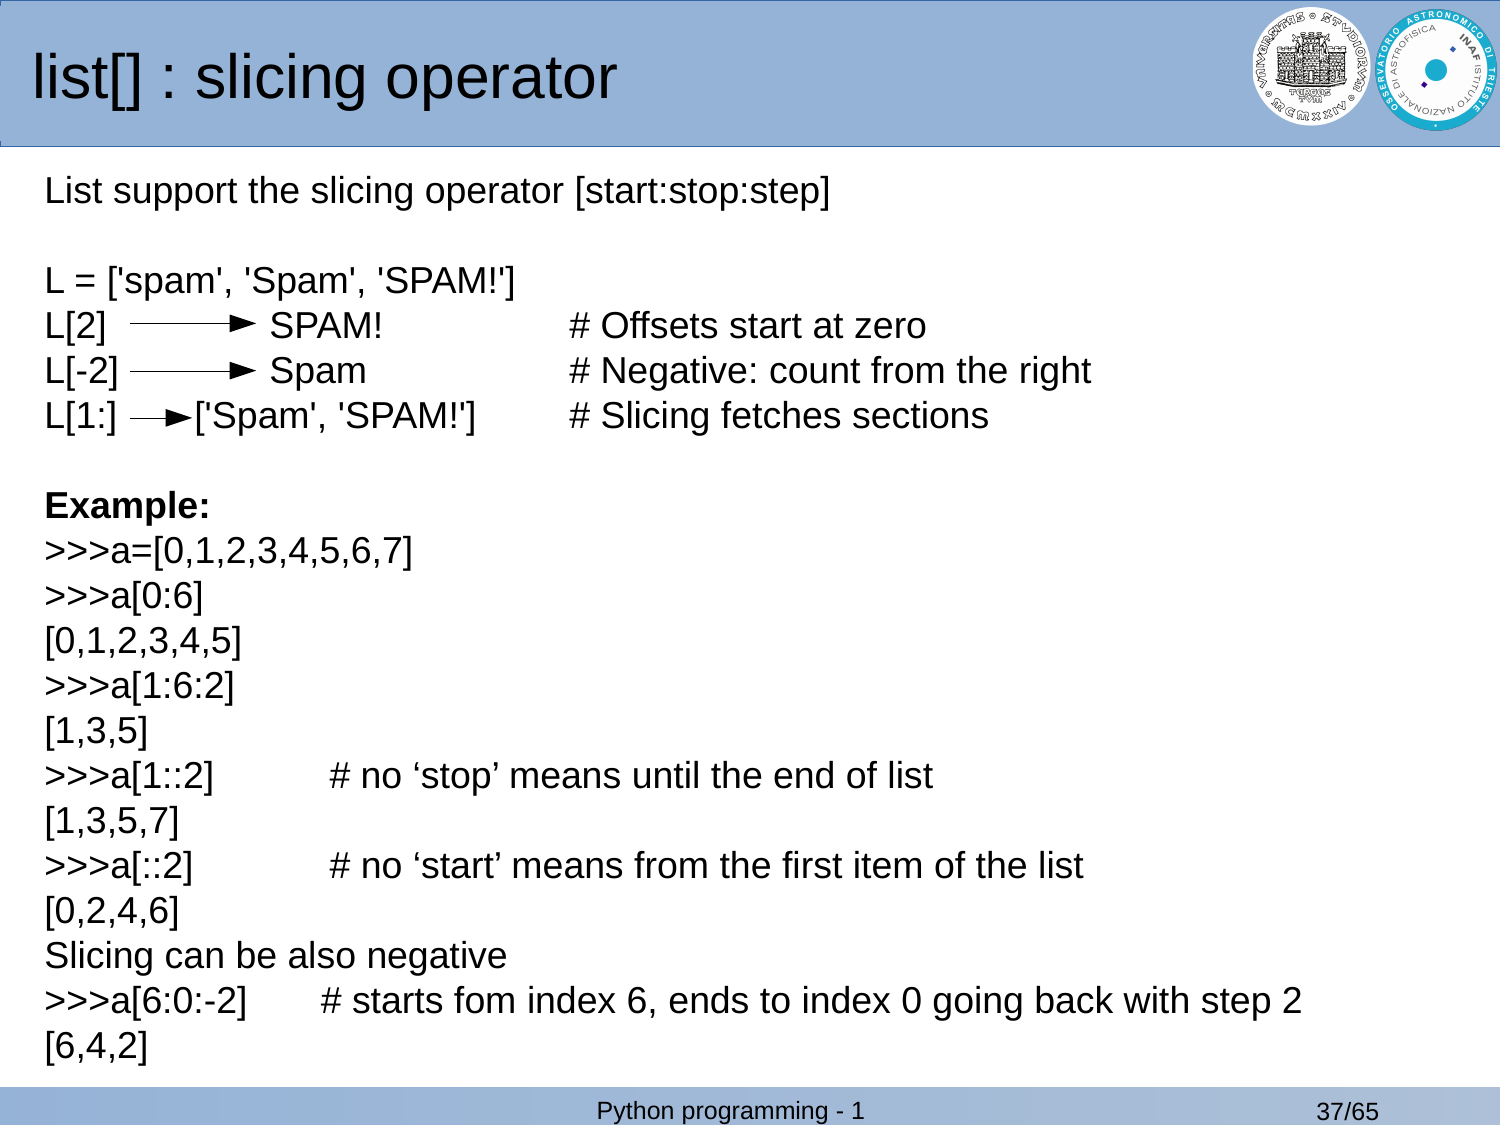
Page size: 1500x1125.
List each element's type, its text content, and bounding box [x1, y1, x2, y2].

picture [1253, 0, 1500, 156]
list List support the slicing operator [start:stop:step] L = ['spam', 'Spam', 'SPAM!'] L[2] SPAM! # Offsets start at zero L[-2] Spam # Negative: count from the right L[1:] ['Spam', 'SPAM!'] # Slicing fetches sections Example: >>>a=[0,1,2,3,4,5,6,7] >>>a[0:6] [0,1,2,3,4,5] >>>a[1:6:2] [1,3,5] >>>a[1::2] # no ‘stop’ means until the end of list [1,3,5,7] >>>a[::2] # no ‘start’ means from the first item of the list [0,2,4,6] Slicing can be also negative >>>a[6:0:-2] # starts fom index 6, ends to index 0 going back with step 2 [6,4,2] [29, 158, 1500, 1071]
text_box list[] : slicing operator [0, 5, 1253, 141]
